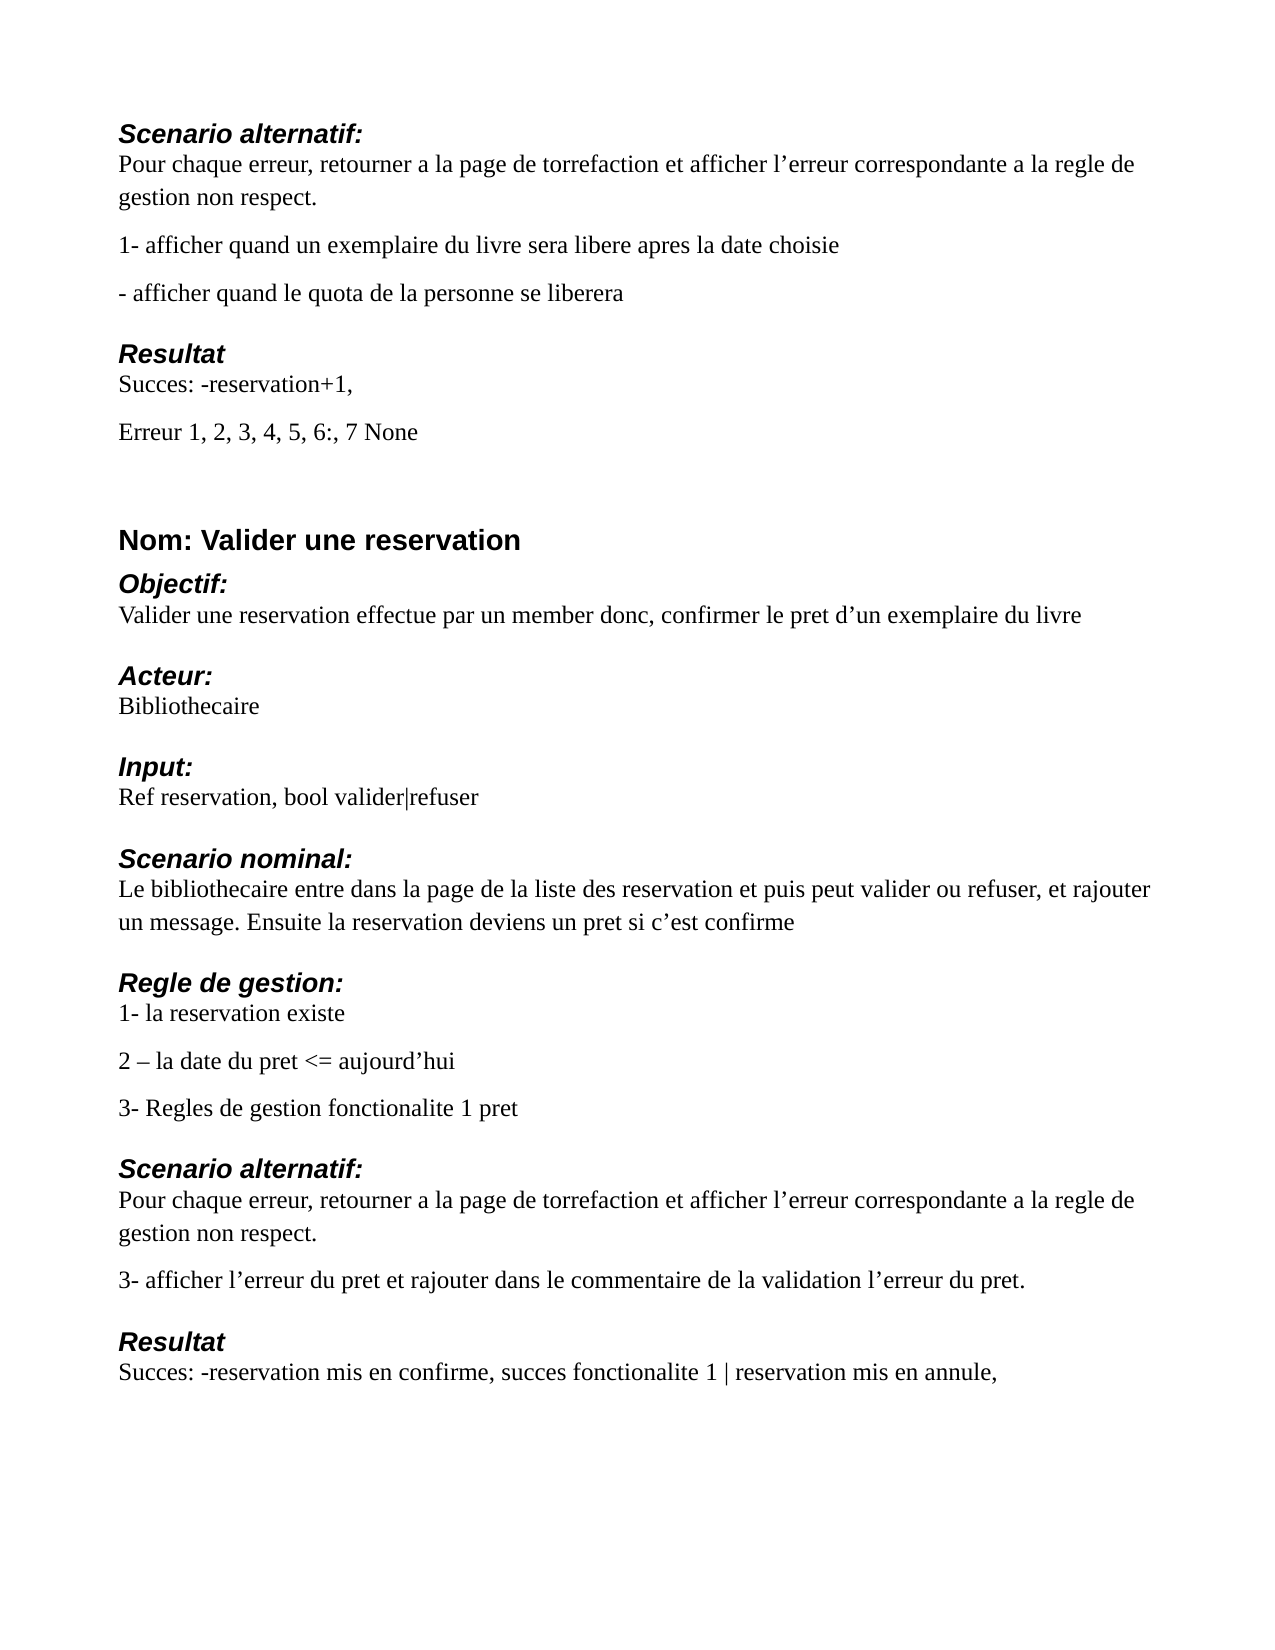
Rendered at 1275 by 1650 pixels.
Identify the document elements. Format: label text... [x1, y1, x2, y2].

text Erreur 1, 2, 3, 4, 5, 6:, 7 None [118, 417, 1157, 445]
text Bibliothecaire [118, 691, 1157, 720]
subtitle Scenario alternatif: [118, 118, 1157, 149]
subtitle Acteur: [118, 660, 1157, 691]
text 1- la reservation existe [118, 998, 1157, 1027]
subtitle Scenario nominal: [118, 843, 1157, 874]
text 2 – la date du pret <= aujourd’hui [118, 1046, 1157, 1074]
subtitle Regle de gestion: [118, 967, 1157, 998]
text Ref reservation, bool valider|refuser [118, 782, 1157, 811]
text Le bibliothecaire entre dans la page de la liste des reservation et puis peut valider ou refuser, et rajouter un message. Ensuite la reservation deviens un pret si c’est confirme [118, 874, 1157, 936]
text - afficher quand le quota de la personne se liberera [118, 278, 1157, 306]
text Succes: -reservation+1, [118, 369, 1157, 398]
text 3- Regles de gestion fonctionalite 1 pret [118, 1093, 1157, 1122]
subtitle Input: [118, 751, 1157, 782]
subtitle Scenario alternatif: [118, 1153, 1157, 1185]
text Valider une reservation effectue par un member donc, confirmer le pret d’un exemplaire du livre [118, 600, 1157, 628]
subtitle Resultat [118, 338, 1157, 369]
text Succes: -reservation mis en confirme, succes fonctionalite 1 | reservation mis en annule, [118, 1357, 1157, 1386]
text 3- afficher l’erreur du pret et rajouter dans le commentaire de la validation l’erreur du pret. [118, 1265, 1157, 1294]
text Pour chaque erreur, retourner a la page de torrefaction et afficher l’erreur correspondante a la regle de gestion non respect. [118, 1185, 1157, 1247]
text 1- afficher quand un exemplaire du livre sera libere apres la date choisie [118, 230, 1157, 259]
subtitle Nom: Valider une reservation [118, 522, 1157, 556]
subtitle Objectif: [118, 568, 1157, 600]
subtitle Resultat [118, 1326, 1157, 1357]
text Pour chaque erreur, retourner a la page de torrefaction et afficher l’erreur correspondante a la regle de gestion non respect. [118, 149, 1157, 211]
